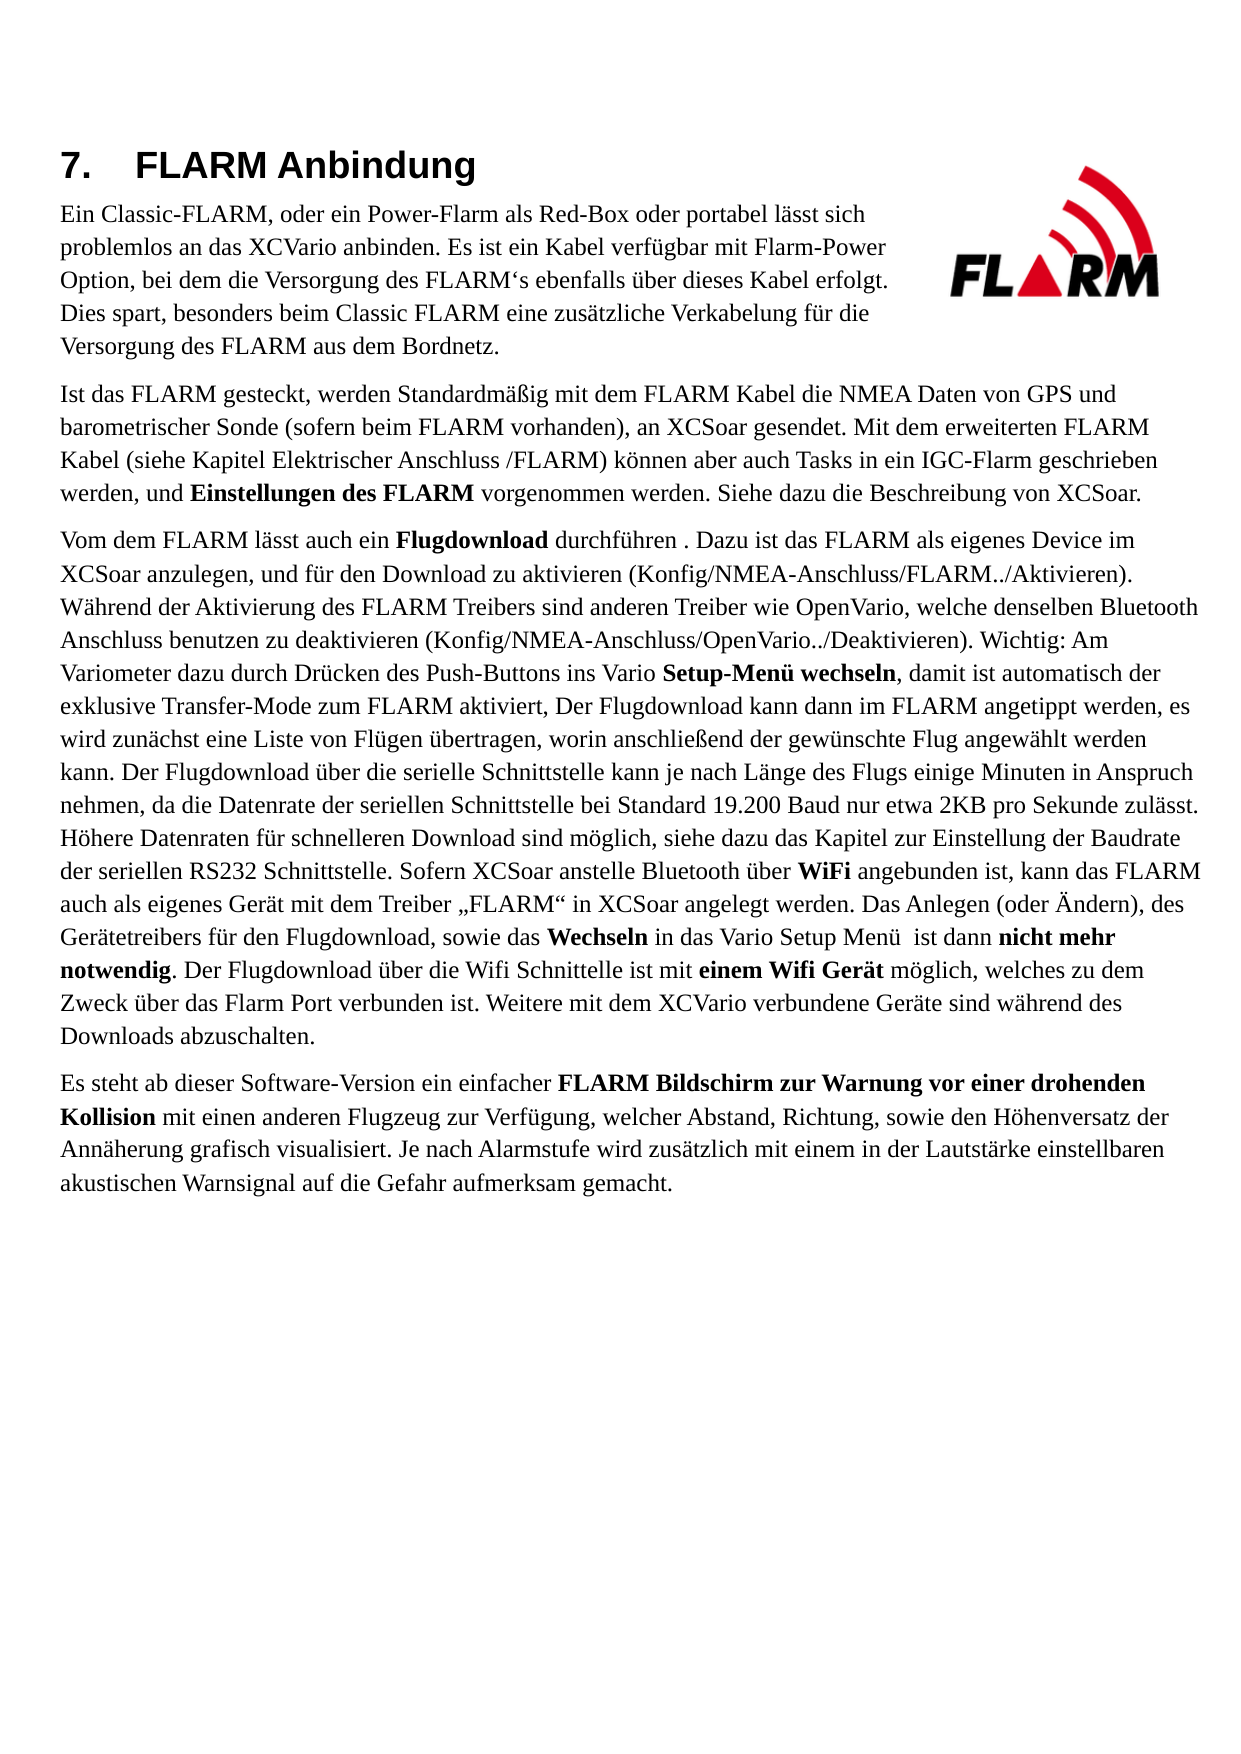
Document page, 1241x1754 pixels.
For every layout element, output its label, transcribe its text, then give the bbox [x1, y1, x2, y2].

text Es steht ab dieser Software-Version ein einfacher FLARM Bildschirm zur Warnung vor einer drohenden Kollision mit einen anderen Flugzeug zur Verfügung, welcher Abstand, Richtung, sowie den Höhenversatz der Annäherung grafisch visualisiert. Je nach Alarmstufe wird zusätzlich mit einem in der Lautstärke einstellbaren akustischen Warnsignal auf die Gefahr aufmerksam gemacht. [60, 1068, 1207, 1196]
text Ist das FLARM gesteckt, werden Standardmäßig mit dem FLARM Kabel die NMEA Daten von GPS und barometrischer Sonde (sofern beim FLARM vorhanden), an XCSoar gesendet. Mit dem erweiterten FLARM Kabel (siehe Kapitel Elektrischer Anschluss /FLARM) können aber auch Tasks in ein IGC-Flarm geschrieben werden, und Einstellungen des FLARM vorgenommen werden. Siehe dazu die Beschreibung von XCSoar. [60, 379, 1207, 507]
text Vom dem FLARM lässt auch ein Flugdownload durchführen . Dazu ist das FLARM als eigenes Device im XCSoar anzulegen, und für den Download zu aktivieren (Konfig/NMEA-Anschluss/FLARM../Aktivieren). Während der Aktivierung des FLARM Treibers sind anderen Treiber wie OpenVario, welche denselben Bluetooth Anschluss benutzen zu deaktivieren (Konfig/NMEA-Anschluss/OpenVario../Deaktivieren). Wichtig: Am Variometer dazu durch Drücken des Push-Buttons ins Vario Setup-Menü wechseln, damit ist automatisch der exklusive Transfer-Mode zum FLARM aktiviert, Der Flugdownload kann dann im FLARM angetippt werden, es wird zunächst eine Liste von Flügen übertragen, worin anschließend der gewünschte Flug angewählt werden kann. Der Flugdownload über die serielle Schnittstelle kann je nach Länge des Flugs einige Minuten in Anspruch nehmen, da die Datenrate der seriellen Schnittstelle bei Standard 19.200 Baud nur etwa 2KB pro Sekunde zulässt. Höhere Datenraten für schnelleren Download sind möglich, siehe dazu das Kapitel zur Einstellung der Baudrate der seriellen RS232 Schnittstelle. Sofern XCSoar anstelle Bluetooth über WiFi angebunden ist, kann das FLARM auch als eigenes Gerät mit dem Treiber „FLARM“ in XCSoar angelegt werden. Das Anlegen (oder Ändern), des Gerätetreibers für den Flugdownload, sowie das Wechseln in das Vario Setup Menü ist dann nicht mehr notwendig. Der Flugdownload über die Wifi Schnittelle ist mit einem Wifi Gerät möglich, welches zu dem Zweck über das Flarm Port verbunden ist. Weitere mit dem XCVario verbundene Geräte sind während des Downloads abzuschalten. [60, 526, 1207, 1050]
picture [942, 156, 1167, 305]
subtitle FLARM Anbindung [60, 143, 1207, 187]
text Ein Classic-FLARM, oder ein Power-Flarm als Red-Box oder portabel lässt sich problemlos an das XCVario anbinden. Es ist ein Kabel verfügbar mit Flarm-Power Option, bei dem die Versorgung des FLARM‘s ebenfalls über dieses Kabel erfolgt. Dies spart, besonders beim Classic FLARM eine zusätzliche Verkabelung für die Versorgung des FLARM aus dem Bordnetz. [60, 199, 1207, 360]
